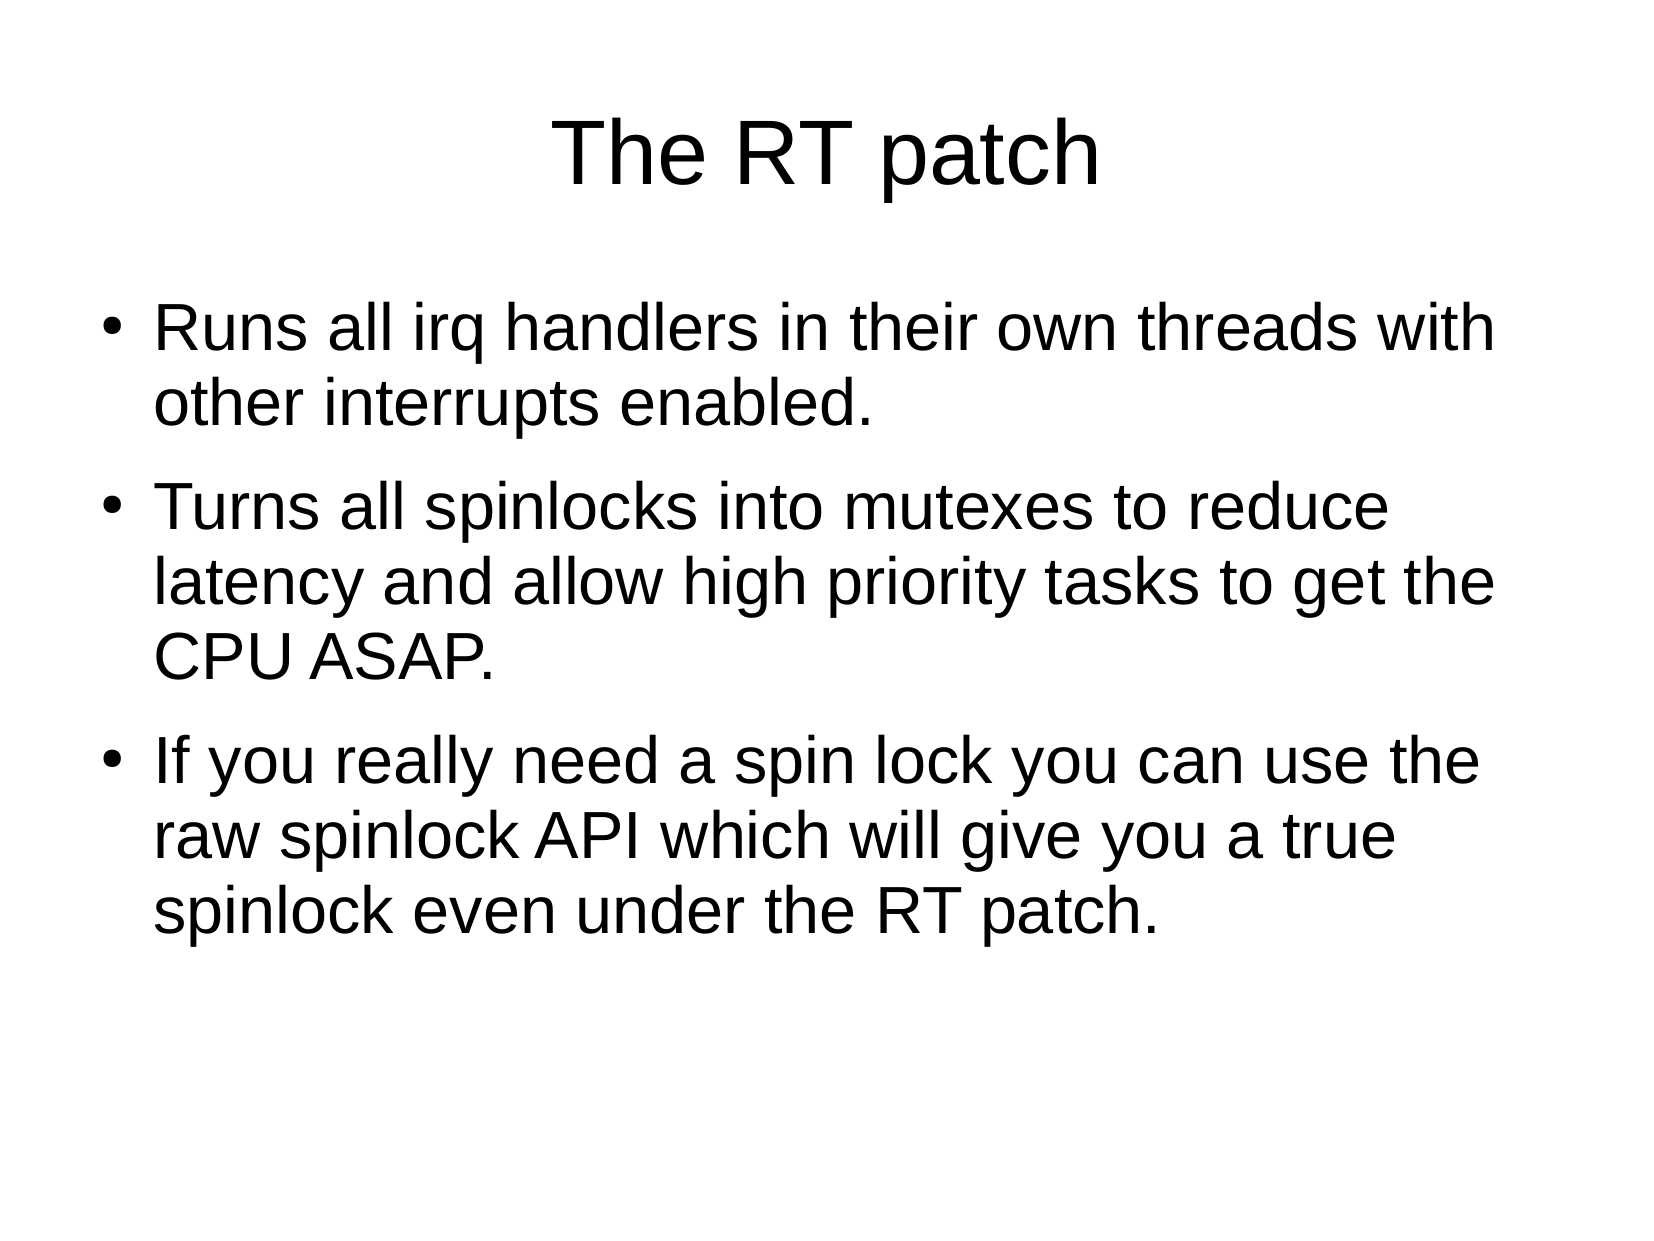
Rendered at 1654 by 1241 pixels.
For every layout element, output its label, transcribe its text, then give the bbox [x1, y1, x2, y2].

title The RT patch [82, 49, 1571, 257]
list Runs all irq handlers in their own threads with other interrupts enabled. Turns all spinlocks into mutexes to reduce latency and allow high priority tasks to get the CPU ASAP. If you really need a spin lock you can use the raw spinlock API which will give you a true spinlock even under the RT patch. [82, 290, 1571, 1010]
